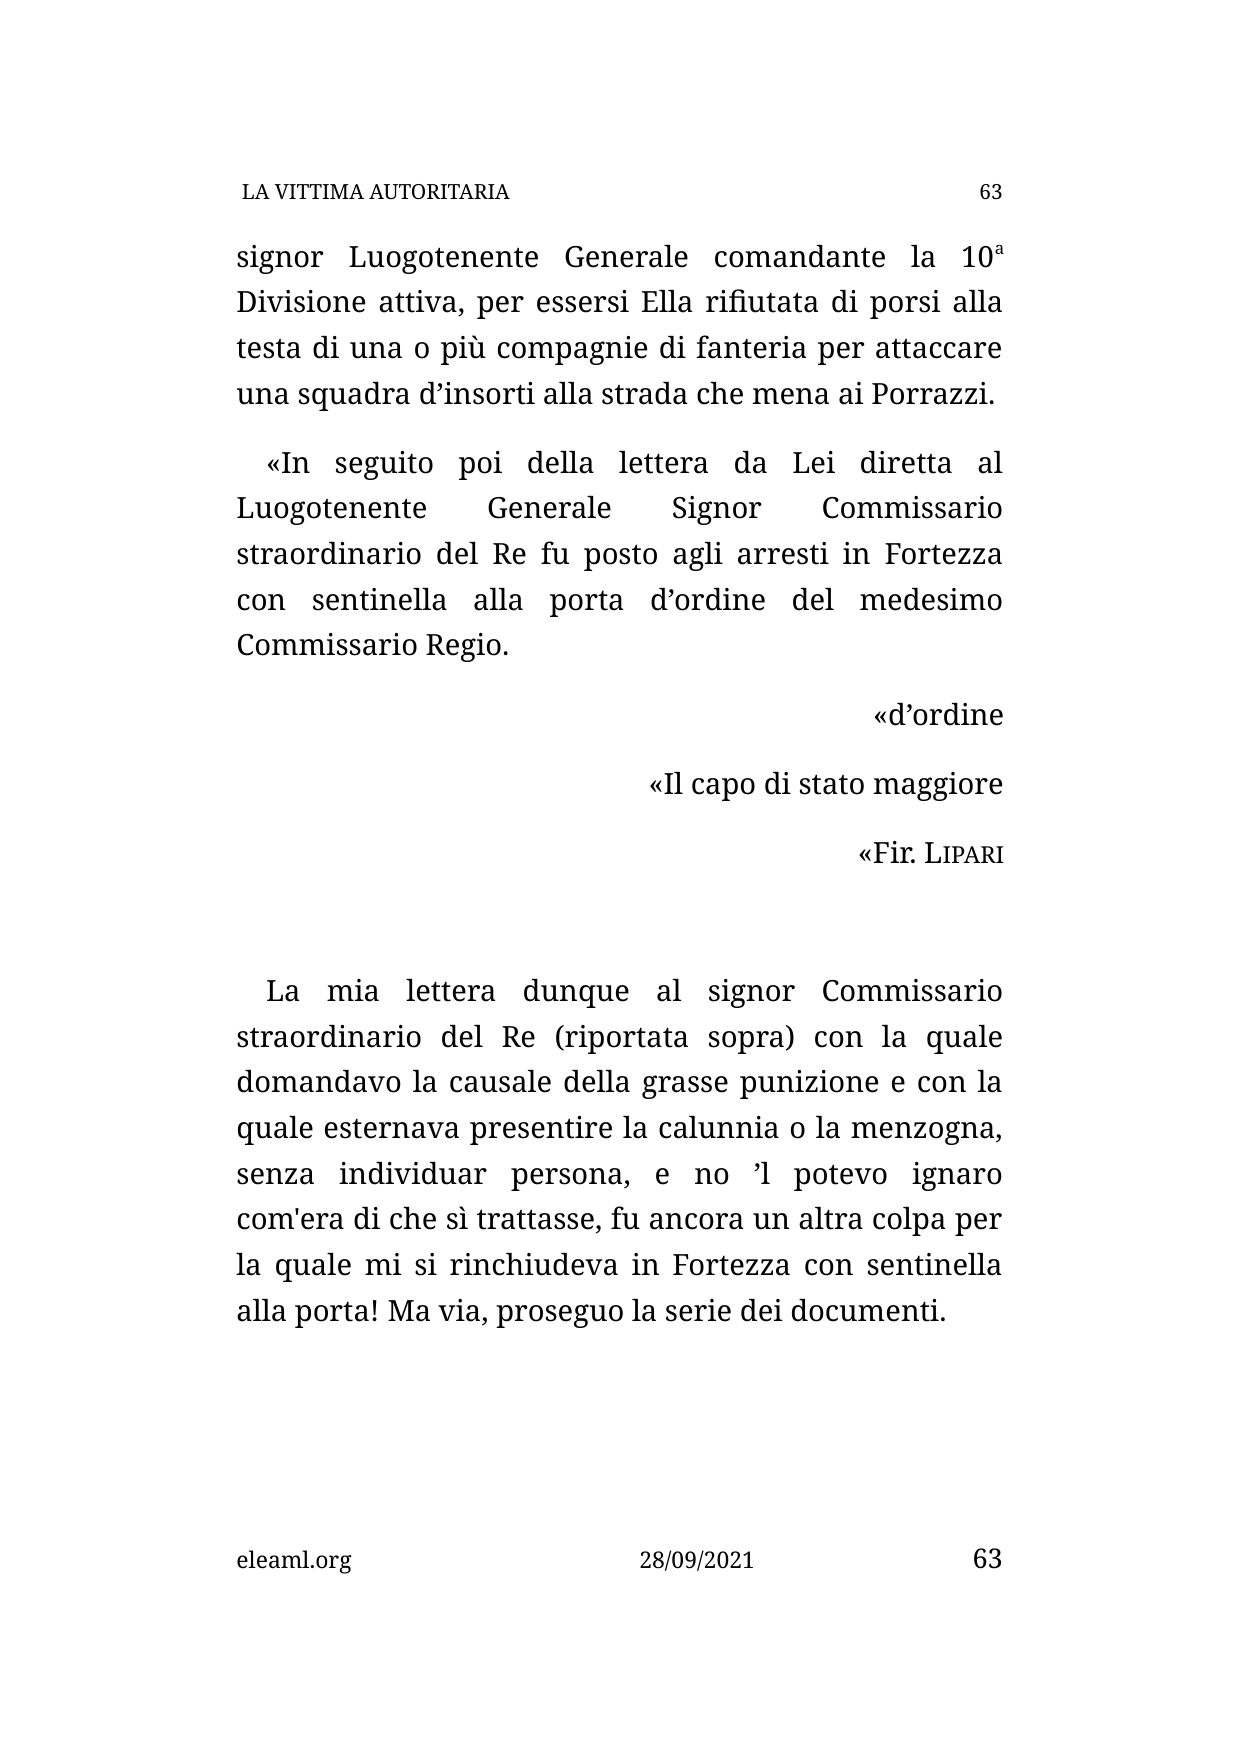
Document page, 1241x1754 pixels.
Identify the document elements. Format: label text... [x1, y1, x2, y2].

text «d’ordine [236, 694, 1004, 733]
text La mia lettera dunque al signor Commissario straordinario del Re (riportata sopra) con la quale domandavo la causale della grasse punizione e con la quale esternava presentire la calunnia o la menzogna, senza individuar persona, e no ’l potevo ignaro com'era di che sì trattasse, fu ancora un altra colpa per la quale mi si rinchiudeva in Fortezza con sentinella alla porta! Ma via, proseguo la serie dei documenti. [236, 971, 1004, 1329]
text signor Luogotenente Generale comandante la 10a Divisione attiva, per essersi Ella rifiutata di porsi alla testa di una o più compagnie di fanteria per attaccare una squadra d’insorti alla strada che mena ai Porrazzi. [236, 236, 1004, 413]
text «In seguito poi della lettera da Lei diretta al Luogotenente Generale Signor Commissario straordinario del Re fu posto agli arresti in Fortezza con sentinella alla porta d’ordine del medesimo Commissario Regio. [236, 442, 1004, 664]
text «Il capo di stato maggiore [236, 763, 1004, 803]
text «Fir. Lipari [236, 832, 1004, 872]
